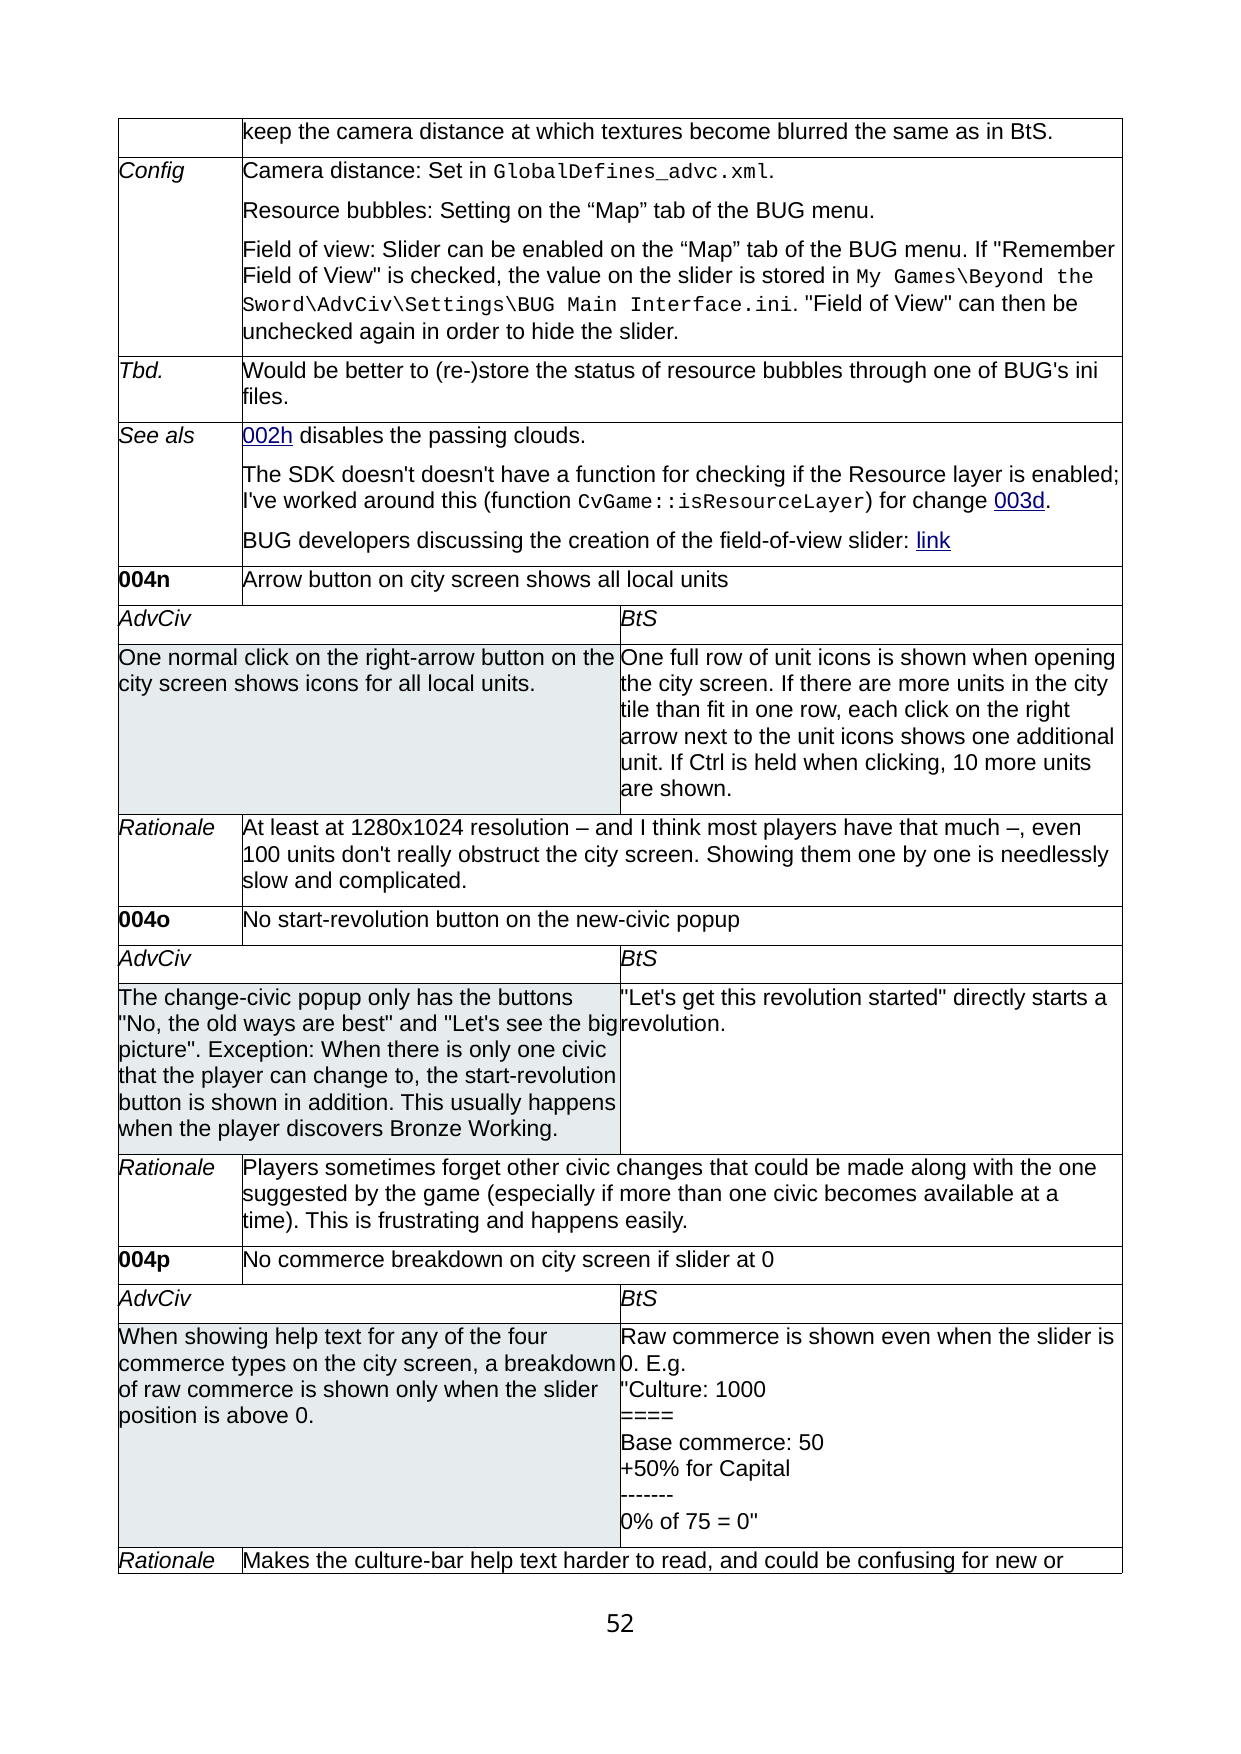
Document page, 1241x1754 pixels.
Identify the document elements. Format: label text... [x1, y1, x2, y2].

table_cell keep the camera distance at which textures become blurred the same as in BtS. [243, 119, 1122, 157]
table_cell Rationale [119, 815, 242, 906]
table_cell At least at 1280x1024 resolution – and I think most players have that much –, even 100 units don't really obstruct the city screen. Showing them one by one is needlessly slow and complicated. [243, 815, 1122, 906]
table_cell AdvCiv [119, 1285, 620, 1323]
table_cell 004p [119, 1247, 242, 1284]
table_cell [119, 119, 242, 157]
table_cell 004n [119, 567, 242, 604]
table_cell When showing help text for any of the four commerce types on the city screen, a breakdown of raw commerce is shown only when the slider position is above 0. [119, 1324, 620, 1547]
table_cell No commerce breakdown on city screen if slider at 0 [243, 1247, 1122, 1284]
table_cell "Let's get this revolution started" directly starts a revolution. [621, 984, 1122, 1154]
table_cell 004o [119, 907, 242, 944]
table_cell Raw commerce is shown even when the slider is 0. E.g. "Culture: 1000 ==== Base commerce: 50 +50% for Capital ------- 0% of 75 = 0" [621, 1324, 1122, 1547]
table_cell BtS [621, 1285, 1122, 1323]
table_cell Makes the culture-bar help text harder to read, and could be confusing for new or [243, 1548, 1122, 1573]
table_cell AdvCiv [119, 606, 620, 643]
table_cell Tbd. [119, 357, 242, 422]
table_cell Rationale [119, 1548, 242, 1573]
table_cell See als [119, 423, 242, 566]
table_cell 002h disables the passing clouds. The SDK doesn't doesn't have a function for checking if the Resource layer is enabled; I've worked around this (function CvGame::isResourceLayer) for change 003d. BUG developers discussing the creation of the field-of-view slider: link [243, 423, 1122, 566]
table_cell One normal click on the right-arrow button on the city screen shows icons for all local units. [119, 645, 620, 814]
table_cell Would be better to (re-)store the status of resource bubbles through one of BUG's ini files. [243, 357, 1122, 422]
table_cell Camera distance: Set in GlobalDefines_advc.xml. Resource bubbles: Setting on the “Map” tab of the BUG menu. Field of view: Slider can be enabled on the “Map” tab of the BUG menu. If "Remember Field of View" is checked, the value on the slider is stored in My Games\Beyond the Sword\AdvCiv\Settings\BUG Main Interface.ini. "Field of View" can then be unchecked again in order to hide the slider. [243, 158, 1122, 356]
table_cell Players sometimes forget other civic changes that could be made along with the one suggested by the game (especially if more than one civic becomes available at a time). This is frustrating and happens easily. [243, 1155, 1122, 1246]
table_cell No start-revolution button on the new-civic popup [243, 907, 1122, 944]
table_cell BtS [621, 946, 1122, 983]
table_cell AdvCiv [119, 946, 620, 983]
table_cell One full row of unit icons is shown when opening the city screen. If there are more units in the city tile than fit in one row, each click on the right arrow next to the unit icons shows one additional unit. If Ctrl is held when clicking, 10 more units are shown. [621, 645, 1122, 814]
table_cell Arrow button on city screen shows all local units [243, 567, 1122, 604]
table_cell Config [119, 158, 242, 356]
table_cell Rationale [119, 1155, 242, 1246]
table_cell The change-civic popup only has the buttons "No, the old ways are best" and "Let's see the big picture". Exception: When there is only one civic that the player can change to, the start-revolution button is shown in addition. This usually happens when the player discovers Bronze Working. [119, 984, 620, 1154]
table_cell BtS [621, 606, 1122, 643]
